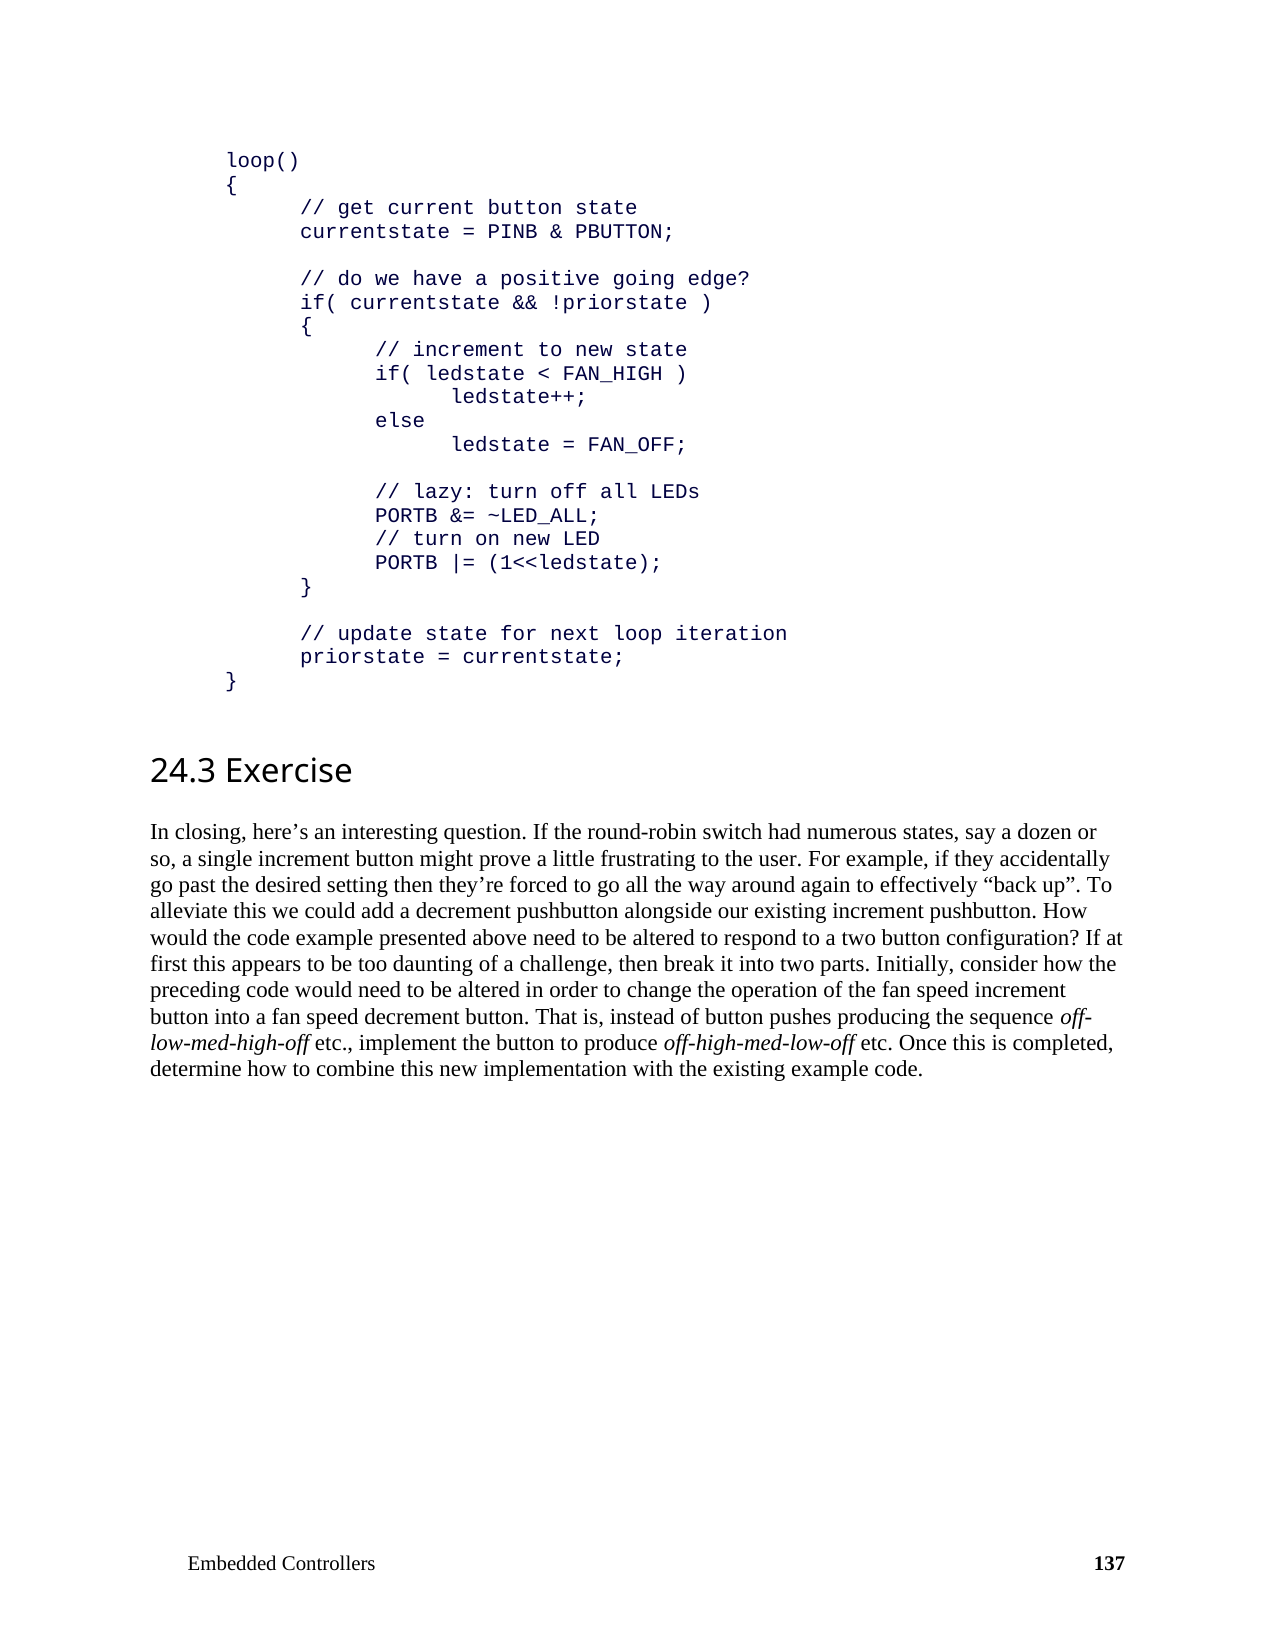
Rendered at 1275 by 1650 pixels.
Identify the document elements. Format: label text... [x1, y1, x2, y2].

title { [225, 316, 1125, 339]
title priorstate = currentstate; [225, 647, 1125, 670]
title } [225, 576, 1125, 599]
title In closing, here’s an interesting question. If the round-robin switch had numerous states, say a dozen or so, a single increment button might prove a little frustrating to the user. For example, if they accidentally go past the desired setting then they’re forced to go all the way around again to effectively “back up”. To alleviate this we could add a decrement pushbutton alongside our existing increment pushbutton. How would the code example presented above need to be altered to respond to a two button configuration? If at first this appears to be too daunting of a challenge, then break it into two parts. Initially, consider how the preceding code would need to be altered in order to change the operation of the fan speed increment button into a fan speed decrement button. That is, instead of button pushes producing the sequence off-low-med-high-off etc., implement the button to produce off-high-med-low-off etc. Once this is completed, determine how to combine this new implementation with the existing example code. [150, 818, 1125, 1082]
title } [225, 670, 1125, 694]
title // turn on new LED [225, 528, 1125, 552]
title // do we have a positive going edge? [225, 268, 1125, 292]
title // get current button state [225, 197, 1125, 221]
title PORTB |= (1<<ledstate); [225, 552, 1125, 576]
title PORTB &= ~LED_ALL; [225, 505, 1125, 528]
title ledstate++; [225, 386, 1125, 410]
title // increment to new state [225, 339, 1125, 363]
title ledstate = FAN_OFF; [225, 434, 1125, 457]
title if( ledstate < FAN_HIGH ) [225, 363, 1125, 386]
title // update state for next loop iteration [225, 623, 1125, 647]
title currentstate = PINB & PBUTTON; [225, 221, 1125, 244]
title { [225, 174, 1125, 197]
title // lazy: turn off all LEDs [225, 481, 1125, 505]
title else [225, 410, 1125, 434]
title if( currentstate && !priorstate ) [225, 292, 1125, 316]
title 24.3 Exercise [150, 747, 1125, 792]
title loop() [150, 150, 1125, 174]
